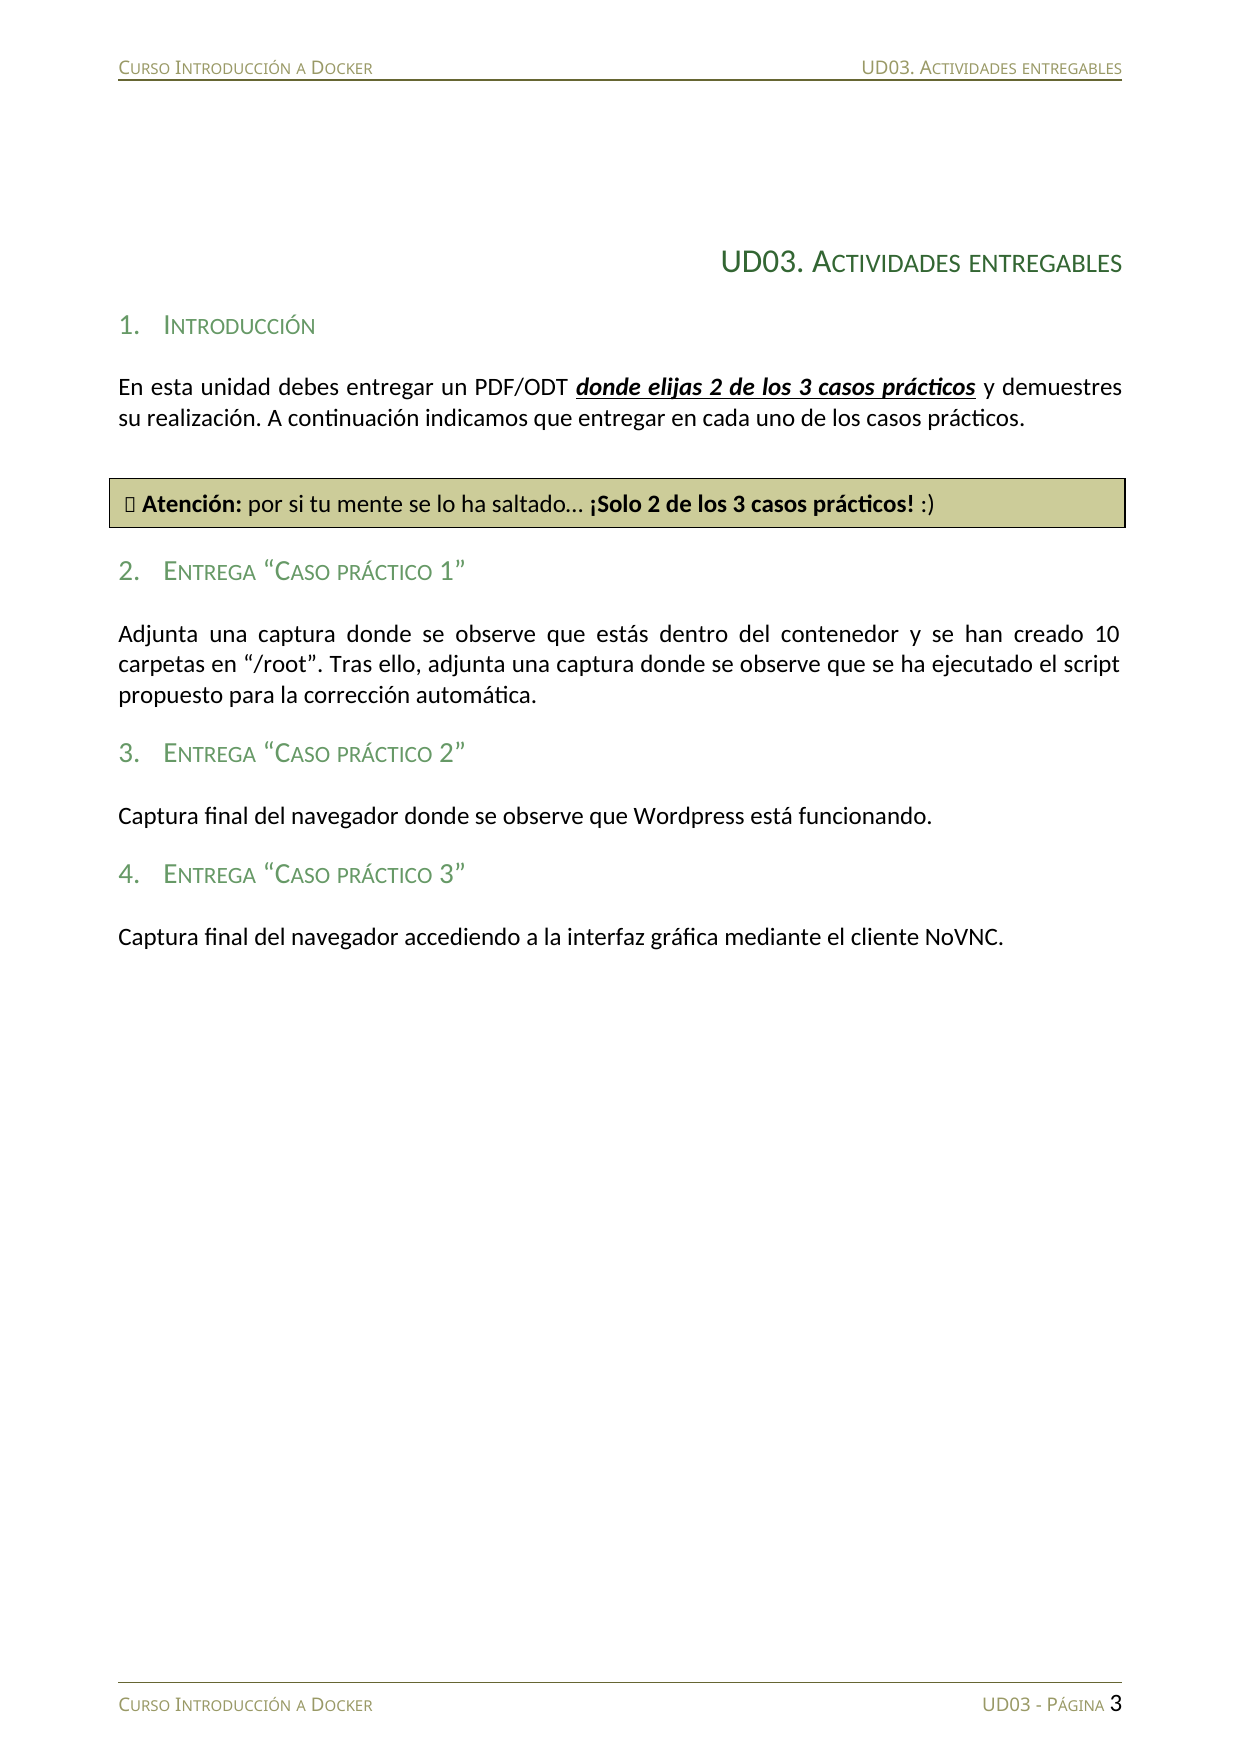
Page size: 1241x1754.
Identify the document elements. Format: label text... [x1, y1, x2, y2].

subtitle Introducción [118, 306, 1122, 341]
subtitle Entrega “Caso práctico 2” [118, 734, 1122, 770]
text Captura final del navegador donde se observe que Wordpress está funcionando. [118, 800, 1122, 831]
text En esta unidad debes entregar un PDF/ODT donde elijas 2 de los 3 casos prácticos y demuestres su realización. A continuación indicamos que entregar en cada uno de los casos prácticos. [118, 371, 1122, 432]
subtitle Entrega “Caso práctico 3” [118, 856, 1122, 891]
text ❕ Atención: por si tu mente se lo ha saltado… ¡Solo 2 de los 3 casos prácticos! :) [110, 479, 1124, 527]
subtitle Entrega “Caso práctico 1” [118, 552, 1122, 588]
text UD03. Actividades entregables [118, 240, 1122, 281]
text Captura final del navegador accediendo a la interfaz gráfica mediante el cliente NoVNC. [118, 921, 1122, 952]
text Adjunta una captura donde se observe que estás dentro del contenedor y se han creado 10 carpetas en “/root”. Tras ello, adjunta una captura donde se observe que se ha ejecutado el script propuesto para la corrección automática. [118, 618, 1122, 710]
